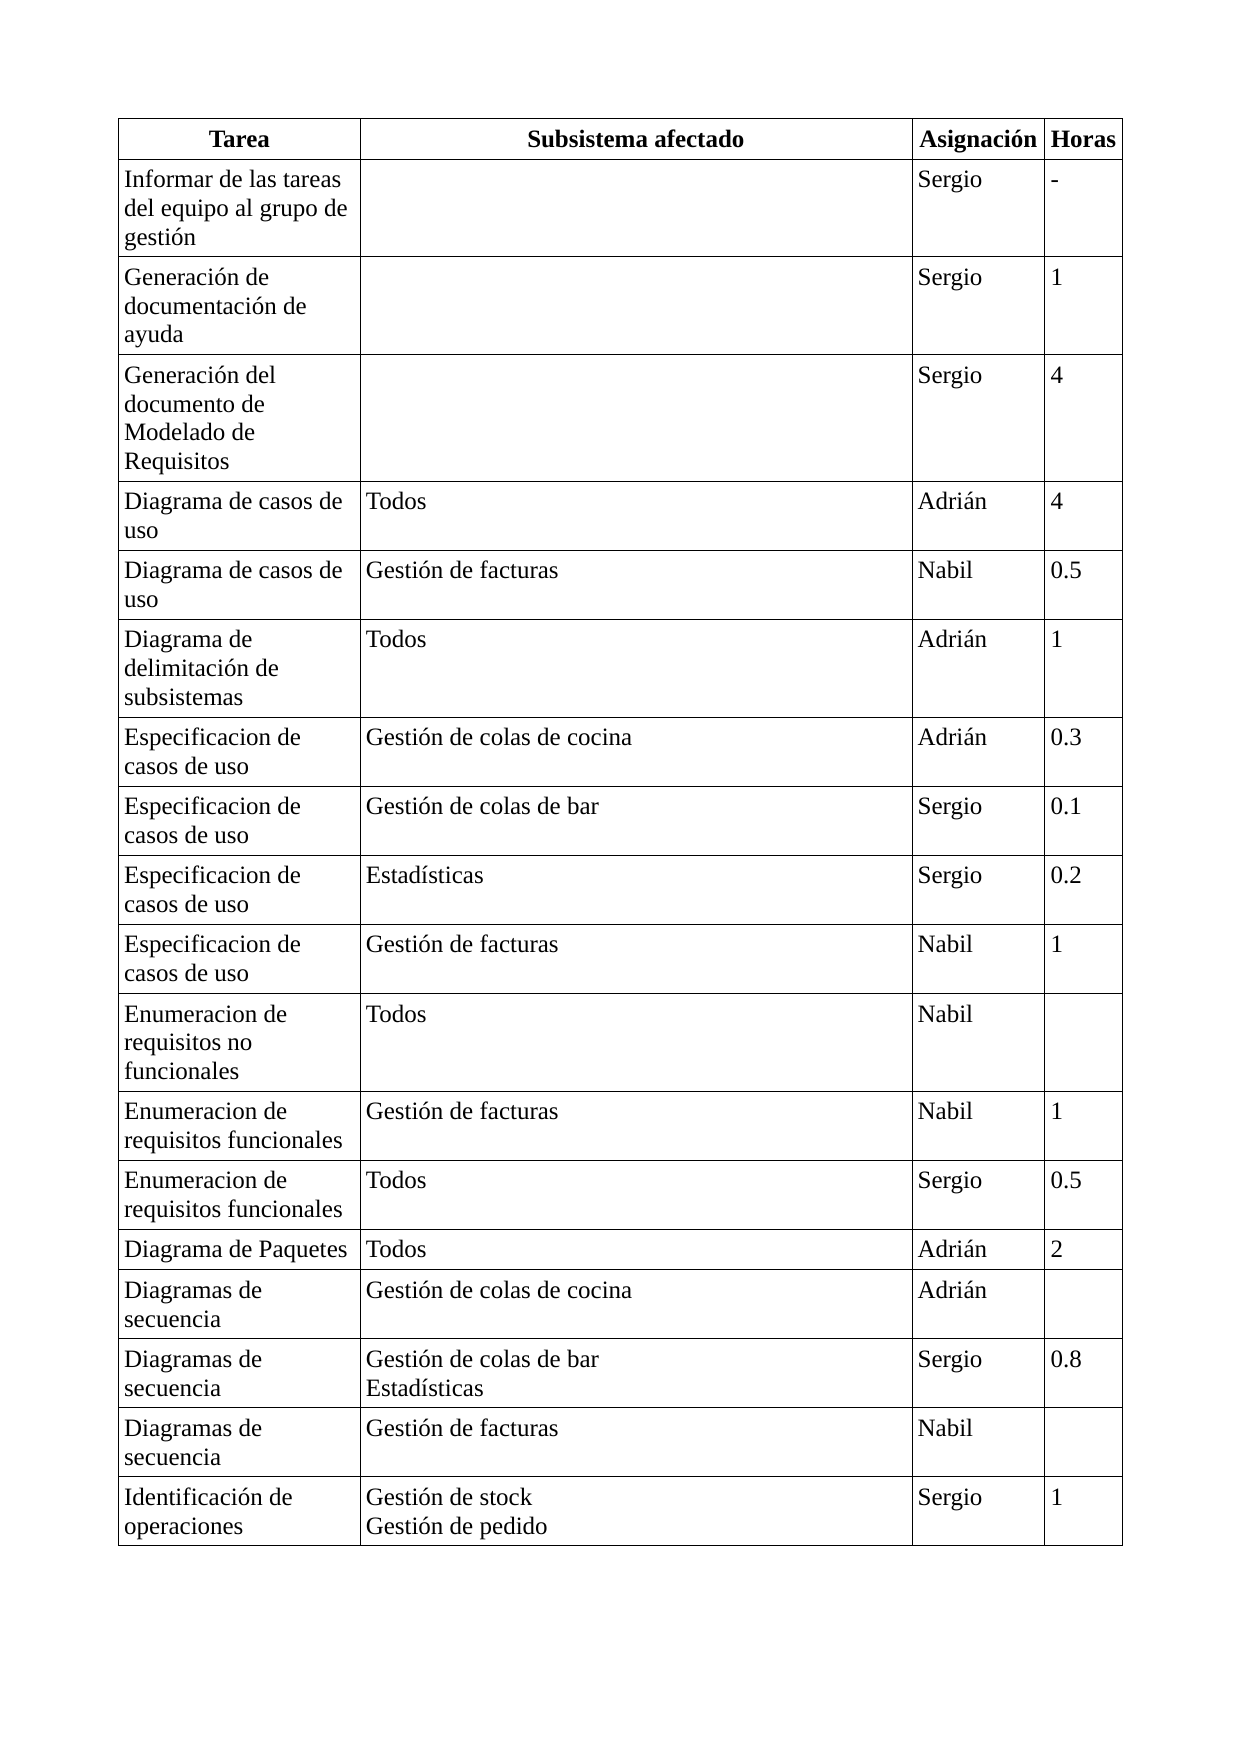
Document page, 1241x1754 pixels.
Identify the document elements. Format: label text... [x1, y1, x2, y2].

table_cell 1 [1045, 1477, 1122, 1545]
table_cell Gestión de colas de cocina [361, 1270, 912, 1338]
table_cell Informar de las tareas del equipo al grupo de gestión [119, 160, 360, 256]
table_cell [361, 160, 912, 256]
table_cell Gestión de facturas [361, 925, 912, 993]
table_cell Todos [361, 482, 912, 550]
table_cell Gestión de stock Gestión de pedido [361, 1477, 912, 1545]
table_cell Sergio [913, 257, 1044, 354]
table_cell 2 [1045, 1230, 1122, 1269]
table_cell Gestión de colas de cocina [361, 718, 912, 786]
table_cell 4 [1045, 482, 1122, 550]
table_cell Nabil [913, 551, 1044, 619]
table_cell Especificacion de casos de uso [119, 787, 360, 855]
table_cell Sergio [913, 355, 1044, 481]
table_cell Enumeracion de requisitos no funcionales [119, 994, 360, 1091]
table_cell Gestión de facturas [361, 551, 912, 619]
table_cell Gestión de facturas [361, 1092, 912, 1160]
table_cell Enumeracion de requisitos funcionales [119, 1161, 360, 1229]
table_cell Nabil [913, 925, 1044, 993]
table_cell Todos [361, 1161, 912, 1229]
table_cell 1 [1045, 620, 1122, 717]
table_cell Sergio [913, 787, 1044, 855]
table_cell Diagramas de secuencia [119, 1270, 360, 1338]
table_header Horas [1045, 119, 1122, 158]
table_header Subsistema afectado [361, 119, 912, 158]
table_cell Especificacion de casos de uso [119, 925, 360, 993]
table_cell Adrián [913, 1230, 1044, 1269]
table_cell Sergio [913, 160, 1044, 256]
table_cell Identificación de operaciones [119, 1477, 360, 1545]
table_cell - [1045, 160, 1122, 256]
table_cell [1045, 1408, 1122, 1476]
table_cell Adrián [913, 482, 1044, 550]
table_cell 1 [1045, 925, 1122, 993]
table_header Asignación [913, 119, 1044, 158]
table_cell Gestión de facturas [361, 1408, 912, 1476]
table_cell Generación del documento de Modelado de Requisitos [119, 355, 360, 481]
table_cell [1045, 994, 1122, 1091]
table_cell Diagrama de casos de uso [119, 482, 360, 550]
table_cell Diagrama de Paquetes [119, 1230, 360, 1269]
table_cell Sergio [913, 1477, 1044, 1545]
table_cell Gestión de colas de bar Estadísticas [361, 1339, 912, 1407]
table_cell Sergio [913, 1339, 1044, 1407]
table_cell Generación de documentación de ayuda [119, 257, 360, 354]
table_cell 1 [1045, 257, 1122, 354]
table_cell Sergio [913, 856, 1044, 924]
table_cell Nabil [913, 1092, 1044, 1160]
table_cell Gestión de colas de bar [361, 787, 912, 855]
table_cell Todos [361, 1230, 912, 1269]
table_cell [361, 355, 912, 481]
table_cell Todos [361, 620, 912, 717]
table_cell 0,5 [1045, 551, 1122, 619]
table_cell 0,8 [1045, 1339, 1122, 1407]
table_cell 1 [1045, 1092, 1122, 1160]
table_cell 0,1 [1045, 787, 1122, 855]
table_cell 4 [1045, 355, 1122, 481]
table_cell Diagrama de casos de uso [119, 551, 360, 619]
table_cell 0,5 [1045, 1161, 1122, 1229]
table_cell Diagramas de secuencia [119, 1339, 360, 1407]
table_cell 0,2 [1045, 856, 1122, 924]
table_cell Adrián [913, 718, 1044, 786]
table_cell Nabil [913, 994, 1044, 1091]
table_cell [1045, 1270, 1122, 1338]
table_cell Diagramas de secuencia [119, 1408, 360, 1476]
table_cell Especificacion de casos de uso [119, 718, 360, 786]
table_cell Diagrama de delimitación de subsistemas [119, 620, 360, 717]
table_cell Enumeracion de requisitos funcionales [119, 1092, 360, 1160]
table_cell Adrián [913, 620, 1044, 717]
table_cell Estadísticas [361, 856, 912, 924]
table_cell 0,3 [1045, 718, 1122, 786]
table_cell Nabil [913, 1408, 1044, 1476]
table_cell Sergio [913, 1161, 1044, 1229]
table_header Tarea [119, 119, 360, 158]
table_cell Adrián [913, 1270, 1044, 1338]
table_cell [361, 257, 912, 354]
table_cell Todos [361, 994, 912, 1091]
table_cell Especificacion de casos de uso [119, 856, 360, 924]
